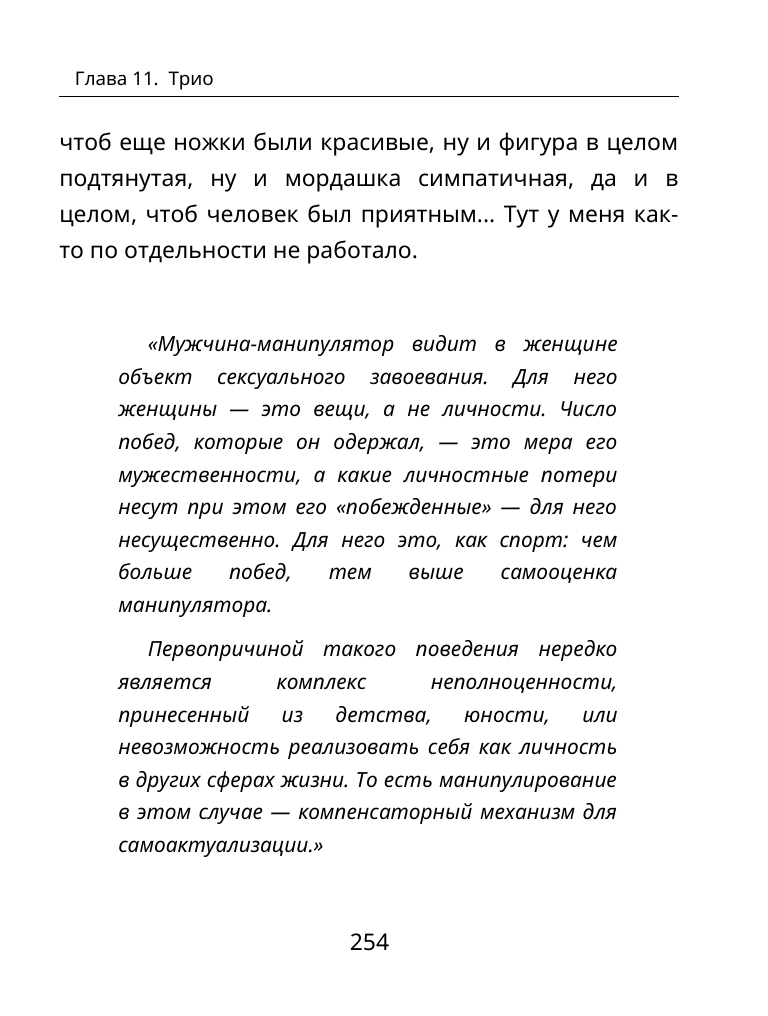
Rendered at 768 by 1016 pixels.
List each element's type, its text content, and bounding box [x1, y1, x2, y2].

text Первопричиной такого поведения нередко является комплекс неполноценности, принесенный из детства, юности, или невозможность реализовать себя как личность в других сферах жизни. То есть манипулирование в этом случае — компенсаторный механизм для самоактуализации.» [118, 634, 620, 858]
text чтоб еще ножки были красивые, ну и фигура в целом подтянутая, ну и мордашка симпатичная, да и в целом, чтоб человек был приятным... Тут у меня как-то по отдельности не работало. [59, 126, 679, 265]
text «Мужчина-манипулятор видит в женщине объект сексуального завоевания. Для него женщины — это вещи, а не личности. Число побед, которые он одержал, — это мера его мужественности, а какие личностные потери несут при этом его «побежденные» — для него несущественно. Для него это, как спорт: чем больше побед, тем выше самооценка манипулятора. [118, 329, 620, 618]
